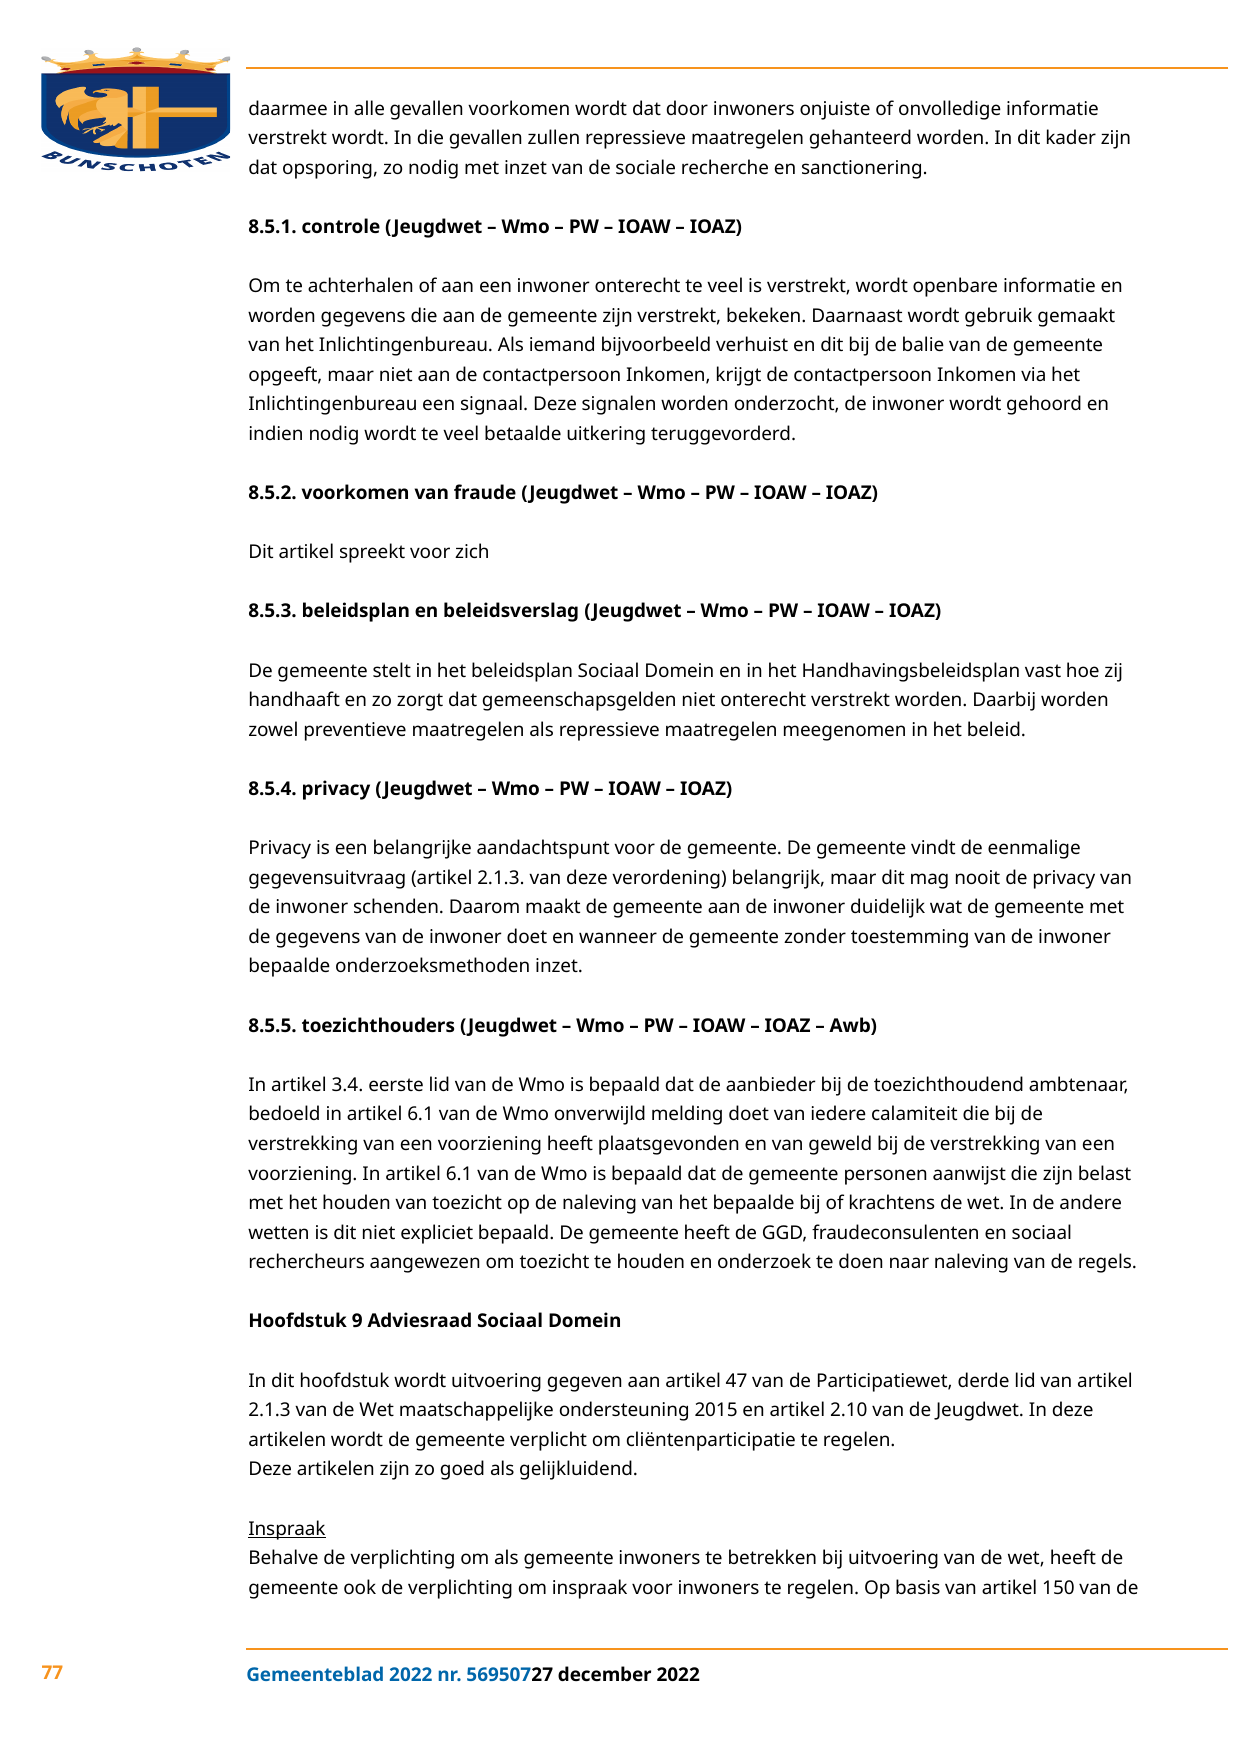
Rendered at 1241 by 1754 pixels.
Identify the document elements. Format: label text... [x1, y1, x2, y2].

text Dit artikel spreekt voor zich [248, 538, 1152, 564]
text Deze artikelen zijn zo goed als gelijkluidend. [248, 1456, 1152, 1481]
text Behalve de verplichting om als gemeente inwoners te betrekken bij uitvoering van de wet, heeft de gemeente ook de verplichting om inspraak voor inwoners te regelen. Op basis van artikel 150 van de [248, 1544, 1152, 1600]
text 8.5.5. toezichthouders (Jeugdwet – Wmo – PW – IOAW – IOAZ – Awb) [248, 1012, 1152, 1038]
text daarmee in alle gevallen voorkomen wordt dat door inwoners onjuiste of onvolledige informatie verstrekt wordt. In die gevallen zullen repressieve maatregelen gehanteerd worden. In dit kader zijn dat opsporing, zo nodig met inzet van de sociale recherche en sanctionering. [248, 95, 1152, 180]
picture [41, 47, 231, 172]
text 8.5.3. beleidsplan en beleidsverslag (Jeugdwet – Wmo – PW – IOAW – IOAZ) [248, 598, 1152, 623]
text 8.5.2. voorkomen van fraude (Jeugdwet – Wmo – PW – IOAW – IOAZ) [248, 479, 1152, 505]
text Inspraak [248, 1515, 1152, 1541]
text 8.5.4. privacy (Jeugdwet – Wmo – PW – IOAW – IOAZ) [248, 775, 1152, 801]
text Om te achterhalen of aan een inwoner onterecht te veel is verstrekt, wordt openbare informatie en worden gegevens die aan de gemeente zijn verstrekt, bekeken. Daarnaast wordt gebruik gemaakt van het Inlichtingenbureau. Als iemand bijvoorbeeld verhuist en dit bij de balie van de gemeente opgeeft, maar niet aan de contactpersoon Inkomen, krijgt de contactpersoon Inkomen via het Inlichtingenbureau een signaal. Deze signalen worden onderzocht, de inwoner wordt gehoord en indien nodig wordt te veel betaalde uitkering teruggevorderd. [248, 272, 1152, 446]
text Hoofdstuk 9 Adviesraad Sociaal Domein [248, 1308, 1152, 1333]
text In artikel 3.4. eerste lid van de Wmo is bepaald dat de aanbieder bij de toezichthoudend ambtenaar, bedoeld in artikel 6.1 van de Wmo onverwijld melding doet van iedere calamiteit die bij de verstrekking van een voorziening heeft plaatsgevonden en van geweld bij de verstrekking van een voorziening. In artikel 6.1 van de Wmo is bepaald dat de gemeente personen aanwijst die zijn belast met het houden van toezicht op de naleving van het bepaalde bij of krachtens de wet. In de andere wetten is dit niet expliciet bepaald. De gemeente heeft de GGD, fraudeconsulenten en sociaal rechercheurs aangewezen om toezicht te houden en onderzoek te doen naar naleving van de regels. [248, 1071, 1152, 1274]
text In dit hoofdstuk wordt uitvoering gegeven aan artikel 47 van de Participatiewet, derde lid van artikel 2.1.3 van de Wet maatschappelijke ondersteuning 2015 en artikel 2.10 van de Jeugdwet. In deze artikelen wordt de gemeente verplicht om cliëntenparticipatie te regelen. [248, 1367, 1152, 1452]
text Privacy is een belangrijke aandachtspunt voor de gemeente. De gemeente vindt de eenmalige gegevensuitvraag (artikel 2.1.3. van deze verordening) belangrijk, maar dit mag nooit de privacy van de inwoner schenden. Daarom maakt de gemeente aan de inwoner duidelijk wat de gemeente met de gegevens van de inwoner doet en wanneer de gemeente zonder toestemming van de inwoner bepaalde onderzoeksmethoden inzet. [248, 834, 1152, 978]
text De gemeente stelt in het beleidsplan Sociaal Domein en in het Handhavingsbeleidsplan vast hoe zij handhaaft en zo zorgt dat gemeenschapsgelden niet onterecht verstrekt worden. Daarbij worden zowel preventieve maatregelen als repressieve maatregelen meegenomen in het beleid. [248, 657, 1152, 742]
text 8.5.1. controle (Jeugdwet – Wmo – PW – IOAW – IOAZ) [248, 213, 1152, 239]
